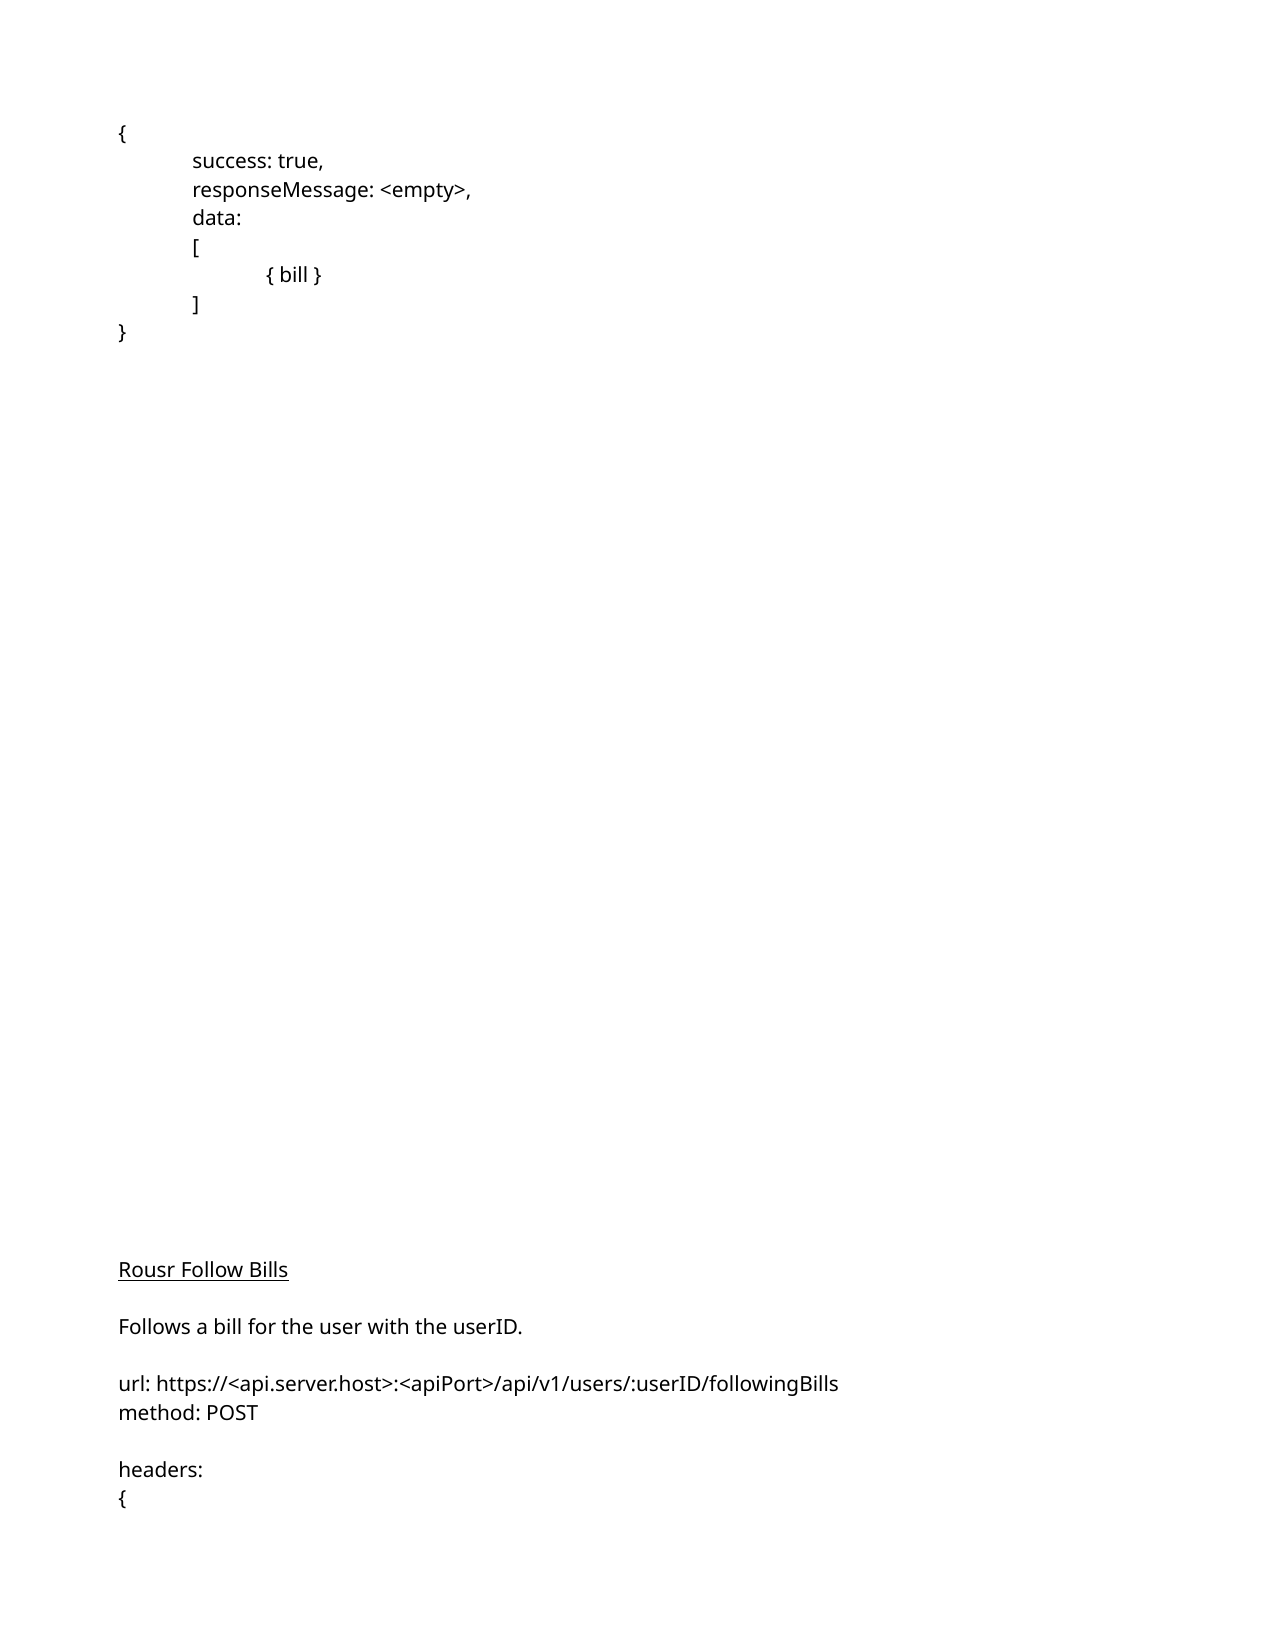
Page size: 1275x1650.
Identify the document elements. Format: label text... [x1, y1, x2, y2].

text ] [118, 289, 1157, 317]
text { [118, 118, 1157, 147]
text data: [118, 203, 1157, 232]
text success: true, [118, 147, 1157, 175]
text responseMessage: <empty>, [118, 175, 1157, 203]
text { bill } [118, 260, 1157, 289]
text url: https://<api.server.host>:<apiPort>/api/v1/users/:userID/followingBills [118, 1369, 1157, 1398]
text Rousr Follow Bills [118, 1256, 1157, 1284]
text headers: [118, 1455, 1157, 1483]
text Follows a bill for the user with the userID. [118, 1312, 1157, 1341]
text [ [118, 232, 1157, 260]
text method: POST [118, 1398, 1157, 1426]
text { [118, 1483, 1157, 1512]
text } [118, 317, 1157, 346]
